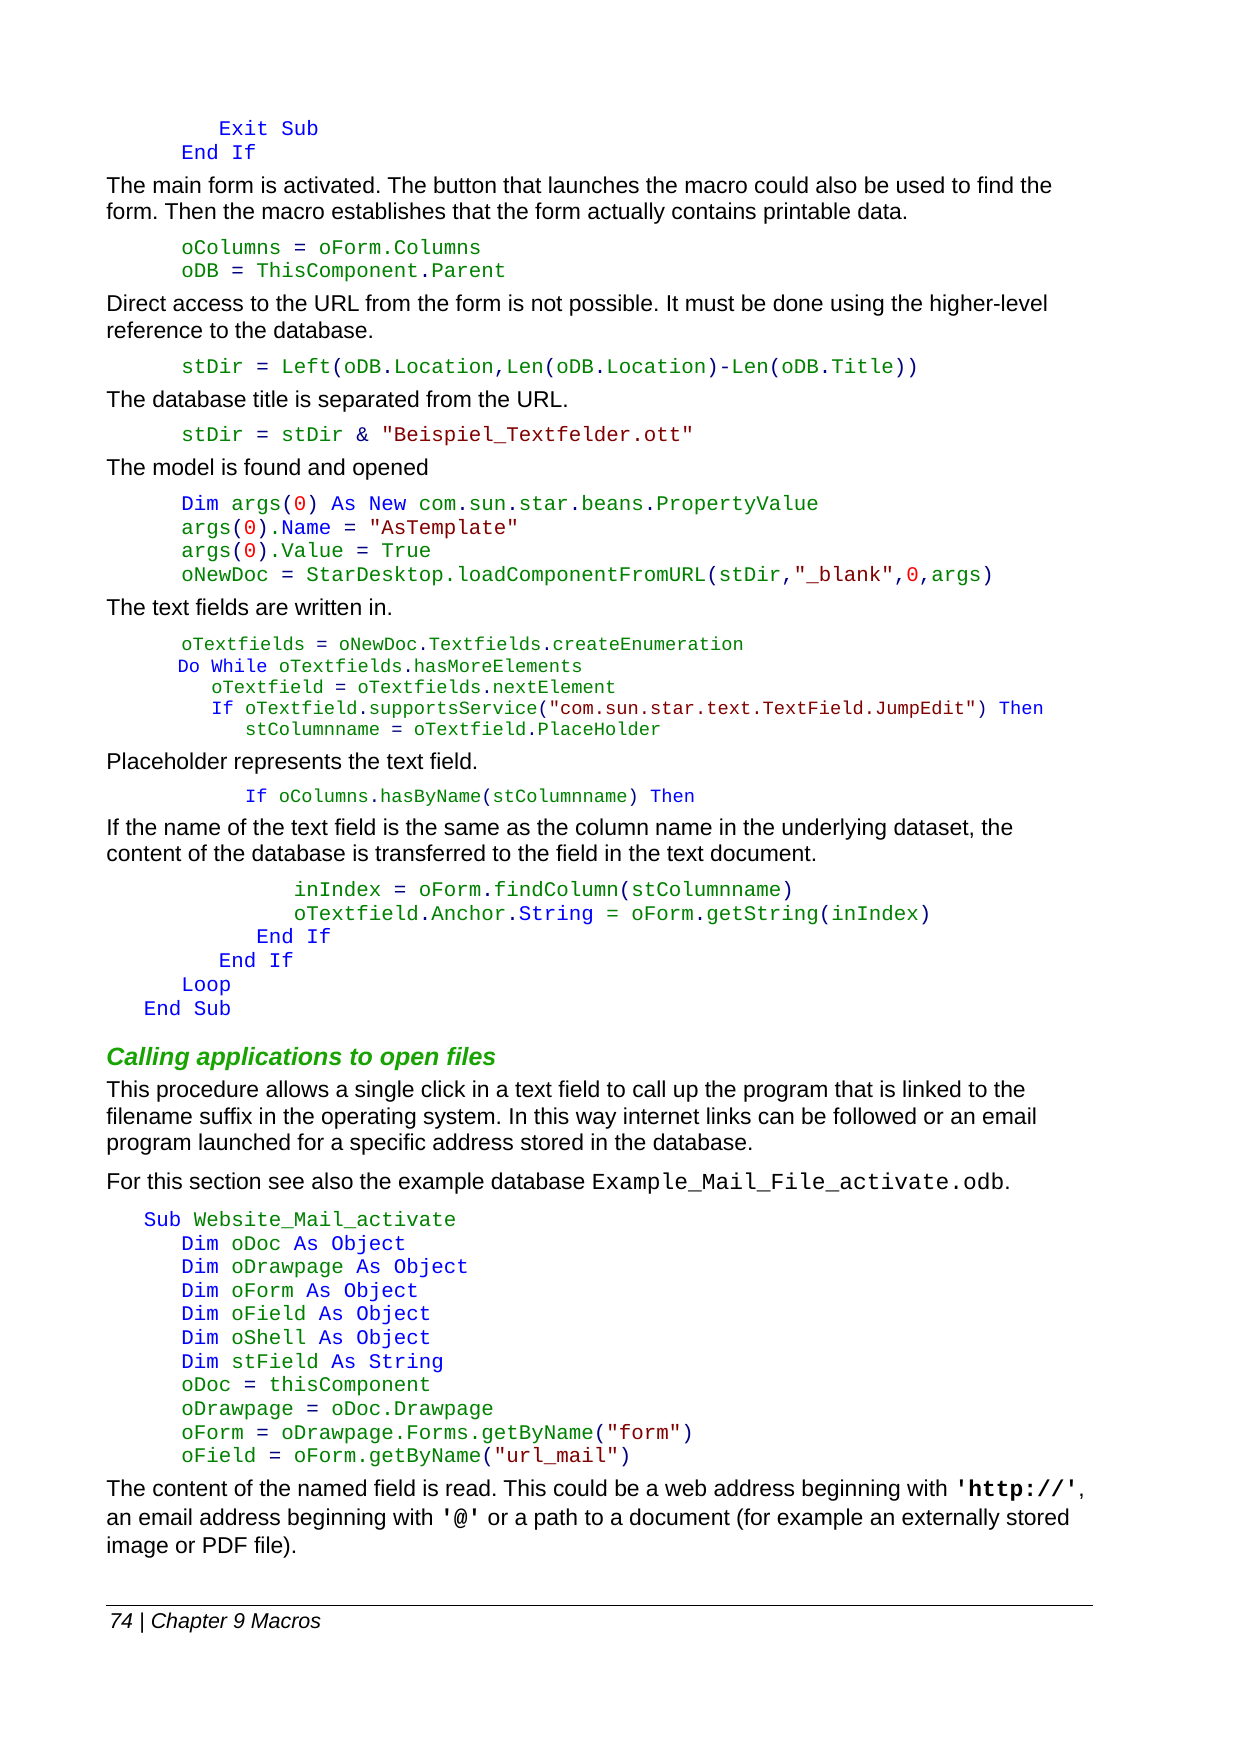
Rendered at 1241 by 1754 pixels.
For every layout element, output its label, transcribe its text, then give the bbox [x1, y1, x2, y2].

text oNewDoc = StarDesktop.loadComponentFromURL(stDir,"_blank",0,args) [144, 564, 1093, 588]
text The content of the named field is read. This could be a web address beginning with 'http://', an email address beginning with '@' or a path to a document (for example an externally stored image or PDF file). [106, 1475, 1093, 1558]
text Exit Sub [144, 118, 1093, 142]
text stColumnname = oTextfield.PlaceHolder [144, 720, 1093, 741]
text stDir = Left(oDB.Location,Len(oDB.Location)-Len(oDB.Title)) [144, 356, 1093, 379]
text oTextfield.Anchor.String = oForm.getString(inIndex) [144, 903, 1093, 927]
text This procedure allows a single click in a text field to call up the program that is linked to the filename suffix in the operating system. In this way internet links can be followed or an email program launched for a specific address stored in the database. [106, 1076, 1093, 1156]
text If the name of the text field is the same as the column name in the underlying dataset, the content of the database is transferred to the field in the text document. [106, 814, 1093, 867]
text End If [144, 950, 1093, 974]
text Direct access to the URL from the form is not possible. It must be done using the higher-level reference to the database. [106, 290, 1093, 343]
text inIndex = oForm.findColumn(stColumnname) [144, 879, 1093, 903]
text Do While oTextfields.hasMoreElements [144, 656, 1093, 678]
text oDoc = thisComponent [144, 1374, 1093, 1398]
text oDrawpage = oDoc.Drawpage [144, 1398, 1093, 1422]
text End If [144, 142, 1093, 165]
text Dim oDrawpage As Object [144, 1256, 1093, 1280]
text stDir = stDir & "Beispiel_Textfelder.ott" [144, 424, 1093, 448]
text oTextfields = oNewDoc.Textfields.createEnumeration [144, 633, 1093, 656]
text oColumns = oForm.Columns [144, 237, 1093, 261]
text If oColumns.hasByName(stColumnname) Then [144, 787, 1093, 808]
text oForm = oDrawpage.Forms.getByName("form") [144, 1422, 1093, 1445]
text The text fields are written in. [106, 594, 1093, 620]
text Placeholder represents the text field. [106, 748, 1093, 774]
text Dim oShell As Object [144, 1327, 1093, 1351]
text oDB = ThisComponent.Parent [144, 261, 1093, 284]
text Dim oDoc As Object [144, 1232, 1093, 1256]
text Loop [144, 974, 1093, 997]
text Dim oForm As Object [144, 1280, 1093, 1303]
text oField = oForm.getByName("url_mail") [144, 1445, 1093, 1469]
text args(0).Value = True [144, 540, 1093, 564]
text The model is found and opened [106, 454, 1093, 481]
text args(0).Name = "AsTemplate" [144, 517, 1093, 540]
text Sub Website_Mail_activate [144, 1209, 1093, 1232]
text If oTextfield.supportsService("com.sun.star.text.TextField.JumpEdit") Then [144, 699, 1093, 720]
subtitle Calling applications to open files [106, 1042, 1093, 1071]
text For this section see also the example database Example_Mail_File_activate.odb. [106, 1168, 1093, 1196]
text The main form is activated. The button that launches the macro could also be used to find the form. Then the macro establishes that the form actually contains printable data. [106, 172, 1093, 224]
text End If [144, 927, 1093, 950]
text The database title is separated from the URL. [106, 386, 1093, 412]
text oTextfield = oTextfields.nextElement [144, 678, 1093, 699]
text Dim args(0) As New com.sun.star.beans.PropertyValue [144, 493, 1093, 517]
text Dim stField As String [144, 1351, 1093, 1374]
text Dim oField As Object [144, 1303, 1093, 1327]
text End Sub [144, 997, 1093, 1021]
